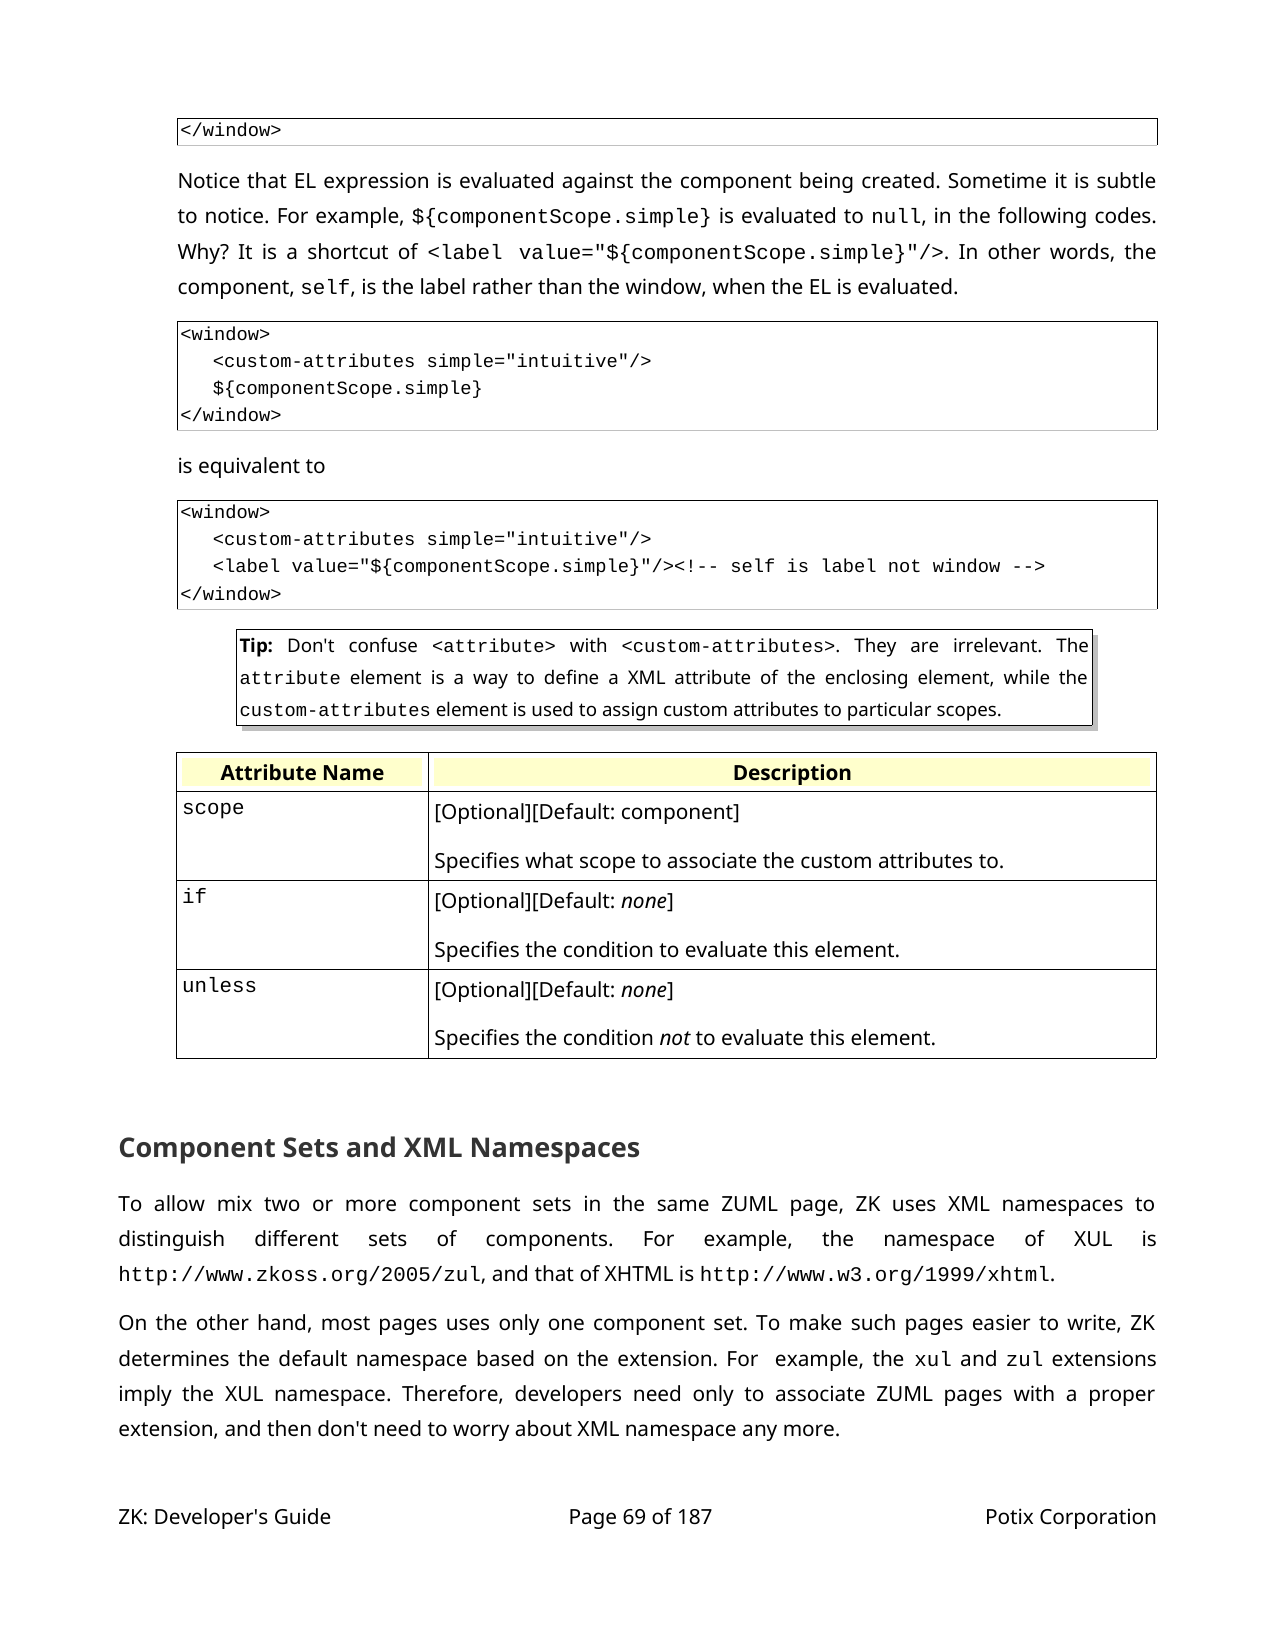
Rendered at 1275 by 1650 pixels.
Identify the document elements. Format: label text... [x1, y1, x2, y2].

text ${componentScope.simple} [178, 376, 1157, 400]
text Tip: Don't confuse <attribute> with <custom-attributes>. They are irrelevant. The attribute element is a way to define a XML attribute of the enclosing element, while the custom-attributes element is used to assign custom attributes to particular scopes. [237, 630, 1092, 725]
text </window> [178, 119, 1157, 145]
text <window> [178, 322, 1157, 346]
table_cell [Optional][Default: none] Specifies the condition not to evaluate this element. [429, 970, 1156, 1058]
subtitle Component Sets and XML Namespaces [118, 1128, 1157, 1165]
text <custom-attributes simple="intuitive"/> [178, 349, 1157, 373]
text <label value="${componentScope.simple}"/><!-- self is label not window --> [178, 554, 1157, 578]
table_header Description [429, 753, 1156, 791]
text <window> [178, 501, 1157, 524]
table_cell unless [177, 970, 428, 1058]
text On the other hand, most pages uses only one component set. To make such pages easier to write, ZK determines the default namespace based on the extension. For example, the xul and zul extensions imply the XUL namespace. Therefore, developers need only to associate ZUML pages with a proper extension, and then don't need to worry about XML namespace any more. [118, 1308, 1157, 1443]
text is equivalent to [177, 451, 1157, 479]
table_header Attribute Name [177, 753, 428, 791]
table_cell if [177, 881, 428, 969]
text Notice that EL expression is evaluated against the component being created. Sometime it is subtle to notice. For example, ${componentScope.simple} is evaluated to null, in the following codes. Why? It is a shortcut of <label value="${componentScope.simple}"/>. In other words, the component, self, is the label rather than the window, when the EL is evaluated. [177, 166, 1157, 301]
text </window> [178, 581, 1157, 609]
table_cell [Optional][Default: none] Specifies the condition to evaluate this element. [429, 881, 1156, 969]
text <custom-attributes simple="intuitive"/> [178, 527, 1157, 551]
table_cell [Optional][Default: component] Specifies what scope to associate the custom attributes to. [429, 792, 1156, 880]
text To allow mix two or more component sets in the same ZUML page, ZK uses XML namespaces to distinguish different sets of components. For example, the namespace of XUL is http://www.zkoss.org/2005/zul, and that of XHTML is http://www.w3.org/1999/xhtml. [118, 1189, 1157, 1288]
table_cell scope [177, 792, 428, 880]
text </window> [178, 403, 1157, 430]
